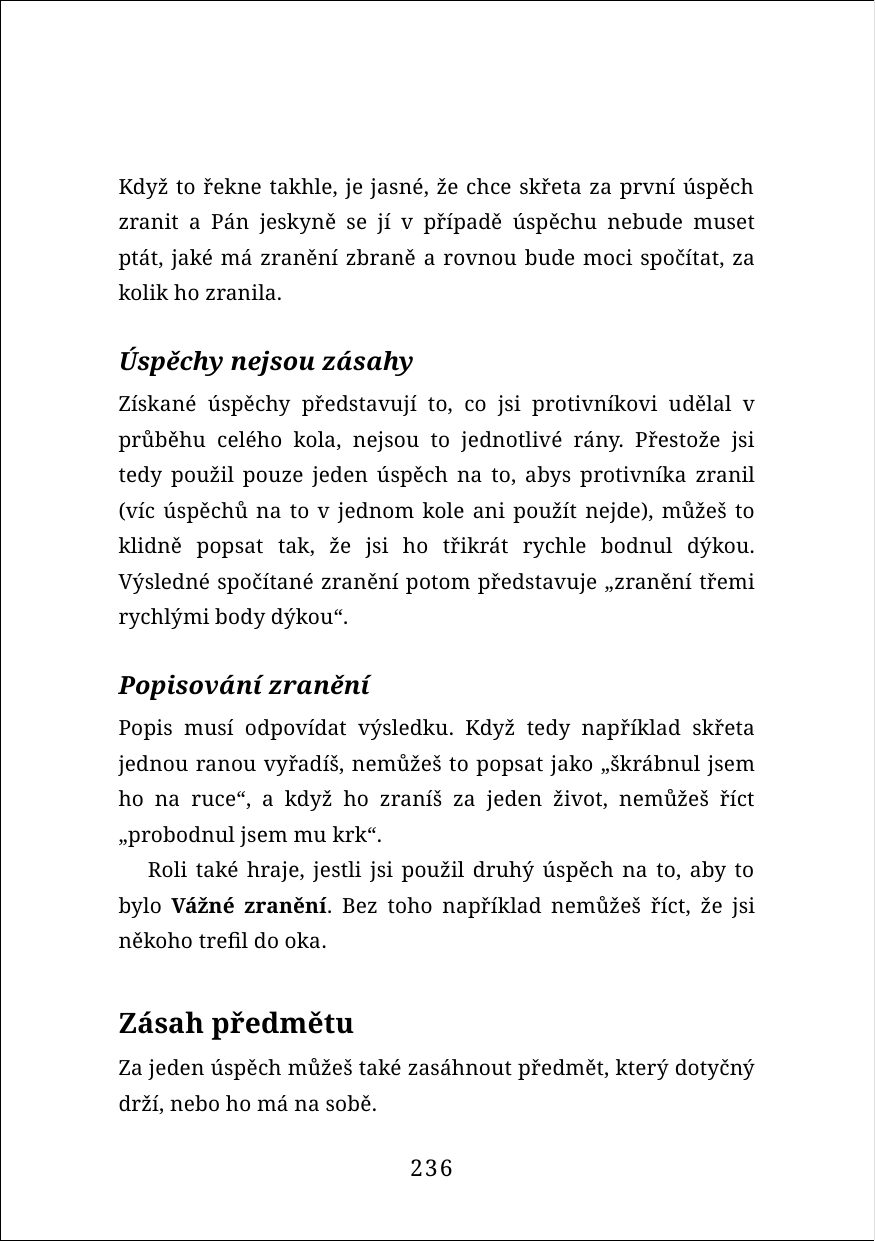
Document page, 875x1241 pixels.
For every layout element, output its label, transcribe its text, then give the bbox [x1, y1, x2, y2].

subtitle Popisování zranění [118, 667, 756, 701]
text Popis musí odpovídat výsledku. Když tedy například skřeta jednou ranou vyřadíš, nemůžeš to popsat jako „škrábnul jsem ho na ruce“, a když ho zraníš za jeden život, nemůžeš říct „probodnul jsem mu krk“. Roli také hraje, jestli jsi použil druhý úspěch na to, aby to bylo Vážné zranění. Bez toho například nemůžeš říct, že jsi někoho trefil do oka. [118, 713, 756, 955]
text Za jeden úspěch můžeš také zasáhnout předmět, který dotyčný drží, nebo ho má na sobě. [118, 1053, 756, 1117]
subtitle Zásah předmětu [118, 1003, 756, 1041]
subtitle Úspěchy nejsou zásahy [118, 343, 756, 377]
text Když to řekne takhle, je jasné, že chce skřeta za první úspěch zranit a Pán jeskyně se jí v případě úspěchu nebude muset ptát, jaké má zranění zbraně a rovnou bude moci spočítat, za kolik ho zranila. [118, 172, 756, 307]
text Získané úspěchy představují to, co jsi protivníkovi udělal v průběhu celého kola, nejsou to jednotlivé rány. Přestože jsi tedy použil pouze jeden úspěch na to, abys protivníka zranil (víc úspěchů na to v jednom kole ani použít nejde), můžeš to klidně popsat tak, že jsi ho třikrát rychle bodnul dýkou. Výsledné spočítané zranění potom představuje „zranění třemi rychlými body dýkou“. [118, 389, 756, 631]
